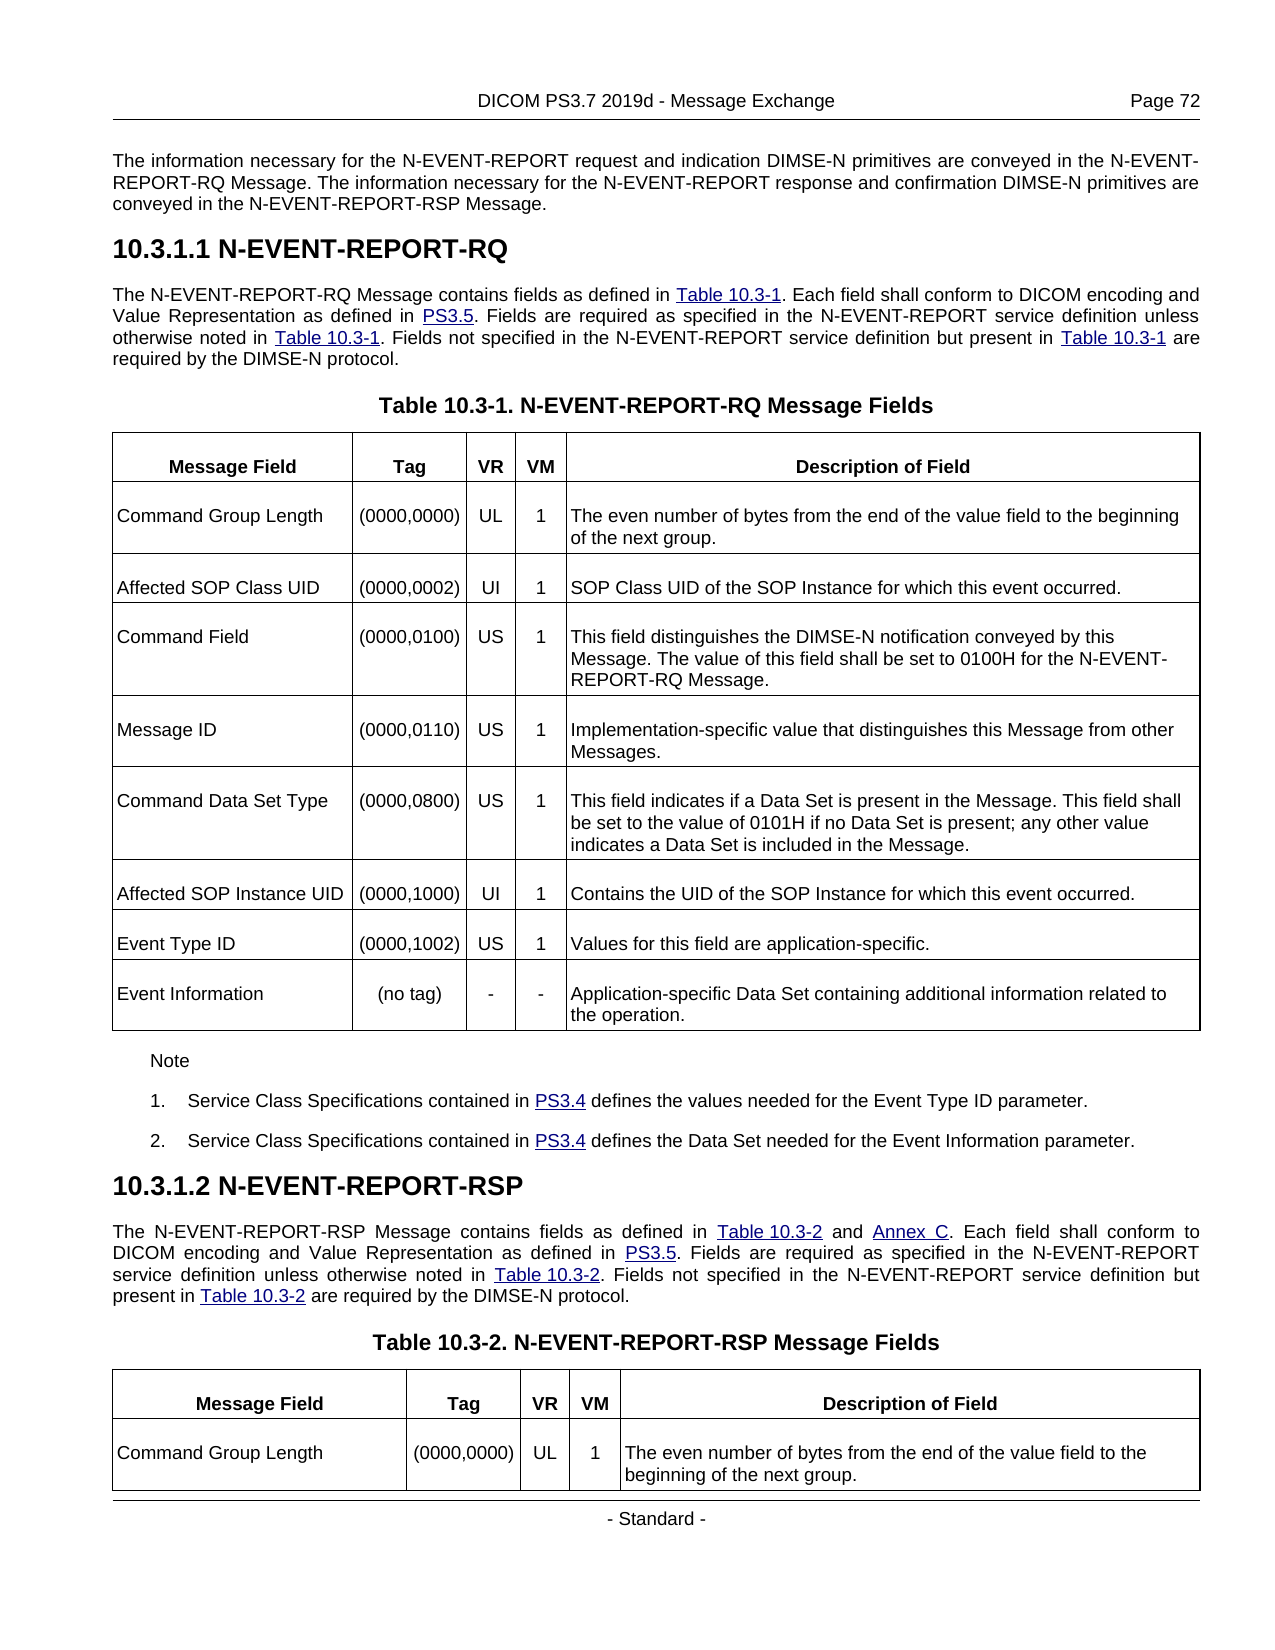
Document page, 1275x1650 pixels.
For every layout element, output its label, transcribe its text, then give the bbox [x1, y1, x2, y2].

table_header Description of Field [567, 433, 1199, 481]
table_cell Contains the UID of the SOP Instance for which this event occurred. [567, 860, 1199, 909]
table_cell Command Group Length [113, 1419, 406, 1489]
table_cell - [516, 960, 566, 1030]
text 10.3.1.2 N-EVENT-REPORT-RSP [112, 1170, 1200, 1202]
table_header VM [516, 433, 566, 481]
text The N-EVENT-REPORT-RQ Message contains fields as defined in Table 10.3-1. Each field shall conform to DICOM encoding and Value Representation as defined in PS3.5. Fields are required as specified in the N-EVENT-REPORT service definition unless otherwise noted in Table 10.3-1. Fields not specified in the N-EVENT-REPORT service definition but present in Table 10.3-1 are required by the DIMSE-N protocol. [112, 283, 1200, 370]
table_cell Values for this field are application-specific. [567, 910, 1199, 958]
text 2. Service Class Specifications contained in PS3.4 defines the Data Set needed for the Event Information parameter. [150, 1130, 1162, 1152]
table_cell UL [521, 1419, 569, 1489]
table_cell (0000,1000) [353, 860, 466, 909]
table_header Tag [353, 433, 466, 481]
table_cell US [467, 696, 515, 766]
table_header Tag [407, 1370, 520, 1418]
table_header VR [467, 433, 515, 481]
table_header VM [570, 1370, 620, 1418]
table_cell Command Group Length [113, 482, 352, 552]
table_cell 1 [516, 910, 566, 958]
table_cell (no tag) [353, 960, 466, 1030]
table_header Message Field [113, 1370, 406, 1418]
table_cell 1 [516, 767, 566, 859]
table_header Message Field [113, 433, 352, 481]
table_cell Implementation-specific value that distinguishes this Message from other Messages. [567, 696, 1199, 766]
table_cell UI [467, 860, 515, 909]
table_cell This field indicates if a Data Set is present in the Message. This field shall be set to the value of 0101H if no Data Set is present; any other value indicates a Data Set is included in the Message. [567, 767, 1199, 859]
table_cell US [467, 603, 515, 695]
table_cell Message ID [113, 696, 352, 766]
table_cell - [467, 960, 515, 1030]
table_cell 1 [516, 554, 566, 602]
table_cell 1 [516, 603, 566, 695]
text 1. Service Class Specifications contained in PS3.4 defines the values needed for the Event Type ID parameter. [150, 1090, 1162, 1111]
table_cell Event Type ID [113, 910, 352, 958]
table_cell (0000,0110) [353, 696, 466, 766]
table_cell Application-specific Data Set containing additional information related to the operation. [567, 960, 1199, 1030]
table_cell This field distinguishes the DIMSE-N notification conveyed by this Message. The value of this field shall be set to 0100H for the N-EVENT-REPORT-RQ Message. [567, 603, 1199, 695]
table_cell 1 [516, 696, 566, 766]
table_cell 1 [516, 860, 566, 909]
table_cell 1 [570, 1419, 620, 1489]
table_cell (0000,0002) [353, 554, 466, 602]
table_cell (0000,0000) [407, 1419, 520, 1489]
table_cell Command Data Set Type [113, 767, 352, 859]
table_cell US [467, 910, 515, 958]
table_cell (0000,0000) [353, 482, 466, 552]
table_cell The even number of bytes from the end of the value field to the beginning of the next group. [621, 1419, 1199, 1489]
text The N-EVENT-REPORT-RSP Message contains fields as defined in Table 10.3-2 and Annex C. Each field shall conform to DICOM encoding and Value Representation as defined in PS3.5. Fields are required as specified in the N-EVENT-REPORT service definition unless otherwise noted in Table 10.3-2. Fields not specified in the N-EVENT-REPORT service definition but present in Table 10.3-2 are required by the DIMSE-N protocol. [112, 1220, 1200, 1307]
table_cell The even number of bytes from the end of the value field to the beginning of the next group. [567, 482, 1199, 552]
table_cell 1 [516, 482, 566, 552]
table_cell (0000,0100) [353, 603, 466, 695]
table_cell UI [467, 554, 515, 602]
table_cell (0000,0800) [353, 767, 466, 859]
text Table 10.3-1. N-EVENT-REPORT-RQ Message Fields [112, 392, 1200, 418]
table_cell Affected SOP Instance UID [113, 860, 352, 909]
table_cell SOP Class UID of the SOP Instance for which this event occurred. [567, 554, 1199, 602]
table_cell US [467, 767, 515, 859]
text Note [150, 1049, 1162, 1071]
text The information necessary for the N-EVENT-REPORT request and indication DIMSE-N primitives are conveyed in the N-EVENT-REPORT-RQ Message. The information necessary for the N-EVENT-REPORT response and confirmation DIMSE-N primitives are conveyed in the N-EVENT-REPORT-RSP Message. [112, 150, 1200, 215]
table_header VR [521, 1370, 569, 1418]
table_cell Event Information [113, 960, 352, 1030]
table_cell UL [467, 482, 515, 552]
table_header Description of Field [621, 1370, 1199, 1418]
table_cell (0000,1002) [353, 910, 466, 958]
table_cell Command Field [113, 603, 352, 695]
table_cell Affected SOP Class UID [113, 554, 352, 602]
text Table 10.3-2. N-EVENT-REPORT-RSP Message Fields [112, 1329, 1200, 1355]
text 10.3.1.1 N-EVENT-REPORT-RQ [112, 233, 1200, 265]
